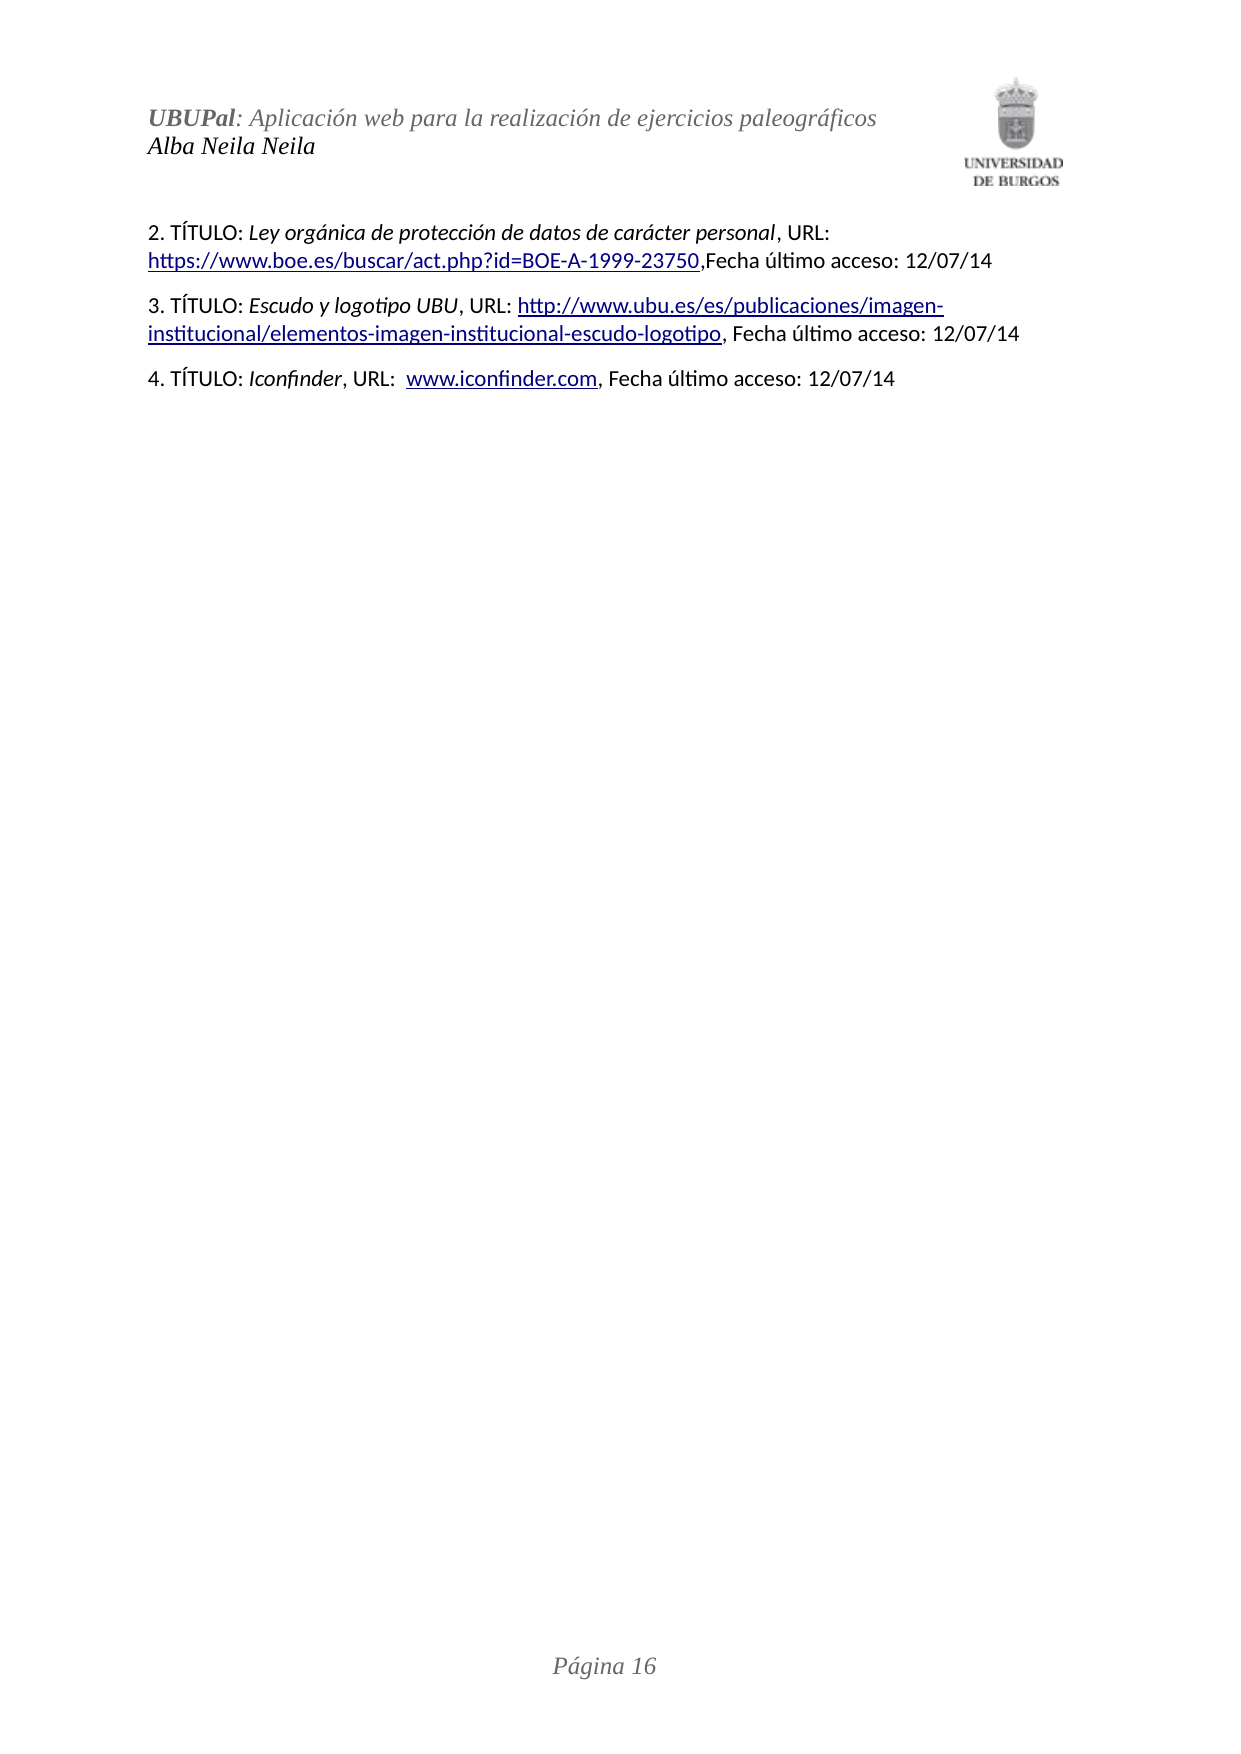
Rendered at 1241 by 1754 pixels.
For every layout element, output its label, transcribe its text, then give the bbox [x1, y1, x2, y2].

text 3. TÍTULO: Escudo y logotipo UBU, URL: http://www.ubu.es/es/publicaciones/imagen-institucional/elementos-imagen-institucional-escudo-logotipo, Fecha último acceso: 12/07/14 [148, 291, 1063, 347]
text 2. TÍTULO: Ley orgánica de protección de datos de carácter personal, URL: https://www.boe.es/buscar/act.php?id=BOE-A-1999-23750,Fecha último acceso: 12/07/14 [148, 218, 1063, 274]
text 4. TÍTULO: Iconfinder, URL: www.iconfinder.com, Fecha último acceso: 12/07/14 [148, 364, 1063, 392]
picture [964, 77, 1063, 186]
